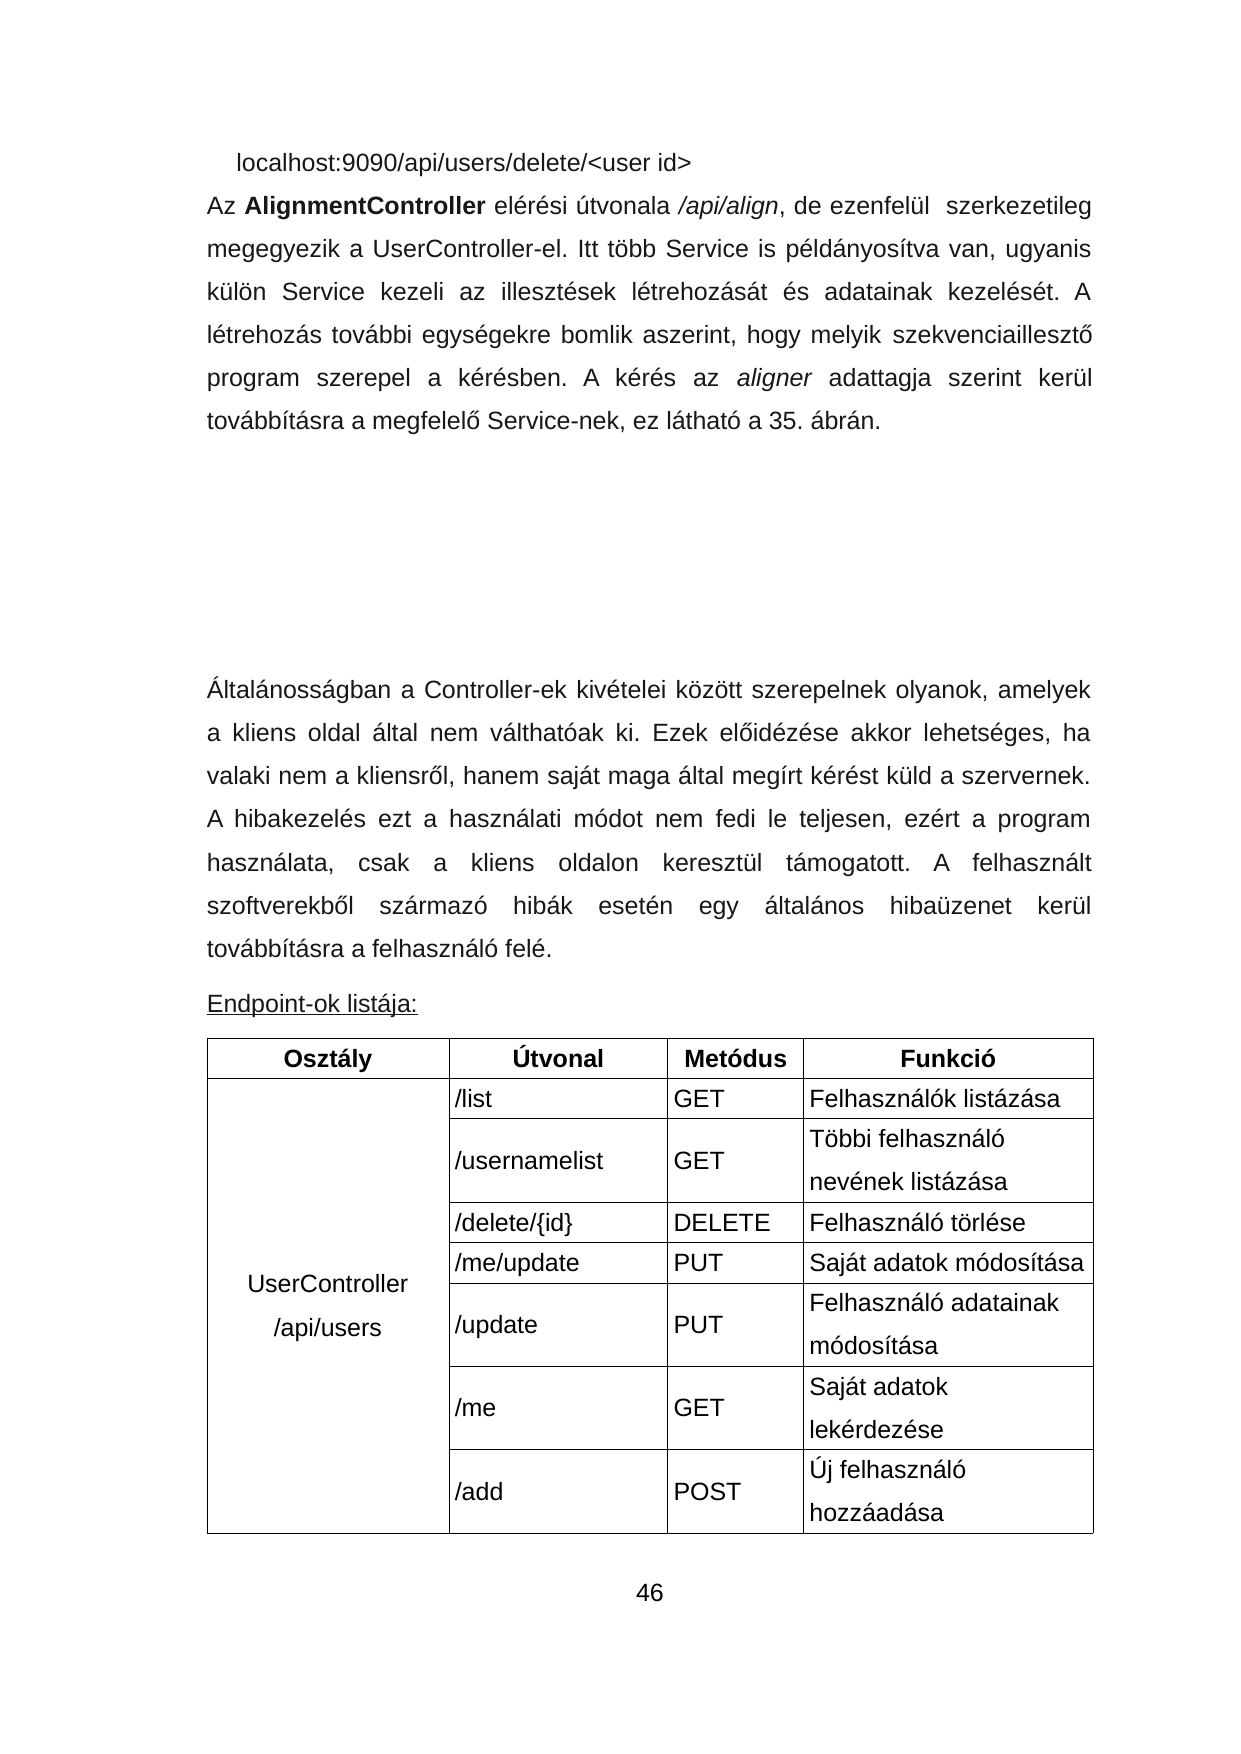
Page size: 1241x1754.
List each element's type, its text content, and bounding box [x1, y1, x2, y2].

table_cell PUT [668, 1243, 803, 1282]
table_cell /me/update [450, 1243, 667, 1282]
text localhost:9090/api/users/delete/<user id> [236, 148, 1093, 176]
table_cell /usernamelist [450, 1119, 667, 1202]
table_cell /add [450, 1450, 667, 1533]
table_cell Új felhasználó hozzáadása [804, 1450, 1093, 1533]
table_cell GET [668, 1079, 803, 1118]
text Általánosságban a Controller-ek kivételei között szerepelnek olyanok, amelyek a kliens oldal által nem válthatóak ki. Ezek előidézése akkor lehetséges, ha valaki nem a kliensről, hanem saját maga által megírt kérést küld a szervernek. A hibakezelés ezt a használati módot nem fedi le teljesen, ezért a program használata, csak a kliens oldalon keresztül támogatott. A felhasznált szoftverekből származó hibák esetén egy általános hibaüzenet kerül továbbításra a felhasználó felé. [207, 675, 1093, 962]
table_cell Felhasználó törlése [804, 1203, 1093, 1242]
text Endpoint-ok listája: [207, 989, 1093, 1017]
table_cell PUT [668, 1284, 803, 1366]
table_cell DELETE [668, 1203, 803, 1242]
table_cell GET [668, 1367, 803, 1449]
table_cell Felhasználó adatainak módosítása [804, 1284, 1093, 1366]
table_header Metódus [668, 1039, 803, 1078]
table_cell Saját adatok lekérdezése [804, 1367, 1093, 1449]
table_cell /update [450, 1284, 667, 1366]
table_cell Saját adatok módosítása [804, 1243, 1093, 1282]
table_cell Felhasználók listázása [804, 1079, 1093, 1118]
text Az AlignmentController elérési útvonala /api/align, de ezenfelül szerkezetileg megegyezik a UserController-el. Itt több Service is példányosítva van, ugyanis külön Service kezeli az illesztések létrehozását és adatainak kezelését. A létrehozás további egységekre bomlik aszerint, hogy melyik szekvenciaillesztő program szerepel a kérésben. A kérés az aligner adattagja szerint kerül továbbításra a megfelelő Service-nek, ez látható a 35. ábrán. [207, 191, 1093, 435]
table_cell GET [668, 1119, 803, 1202]
table_cell POST [668, 1450, 803, 1533]
table_cell /me [450, 1367, 667, 1449]
table_cell Többi felhasználó nevének listázása [804, 1119, 1093, 1202]
table_header Útvonal [450, 1039, 667, 1078]
table_header Osztály [208, 1039, 449, 1078]
table_header Funkció [804, 1039, 1093, 1078]
table_cell UserController /api/users [208, 1079, 449, 1533]
table_cell /delete/{id} [450, 1203, 667, 1242]
table_cell /list [450, 1079, 667, 1118]
